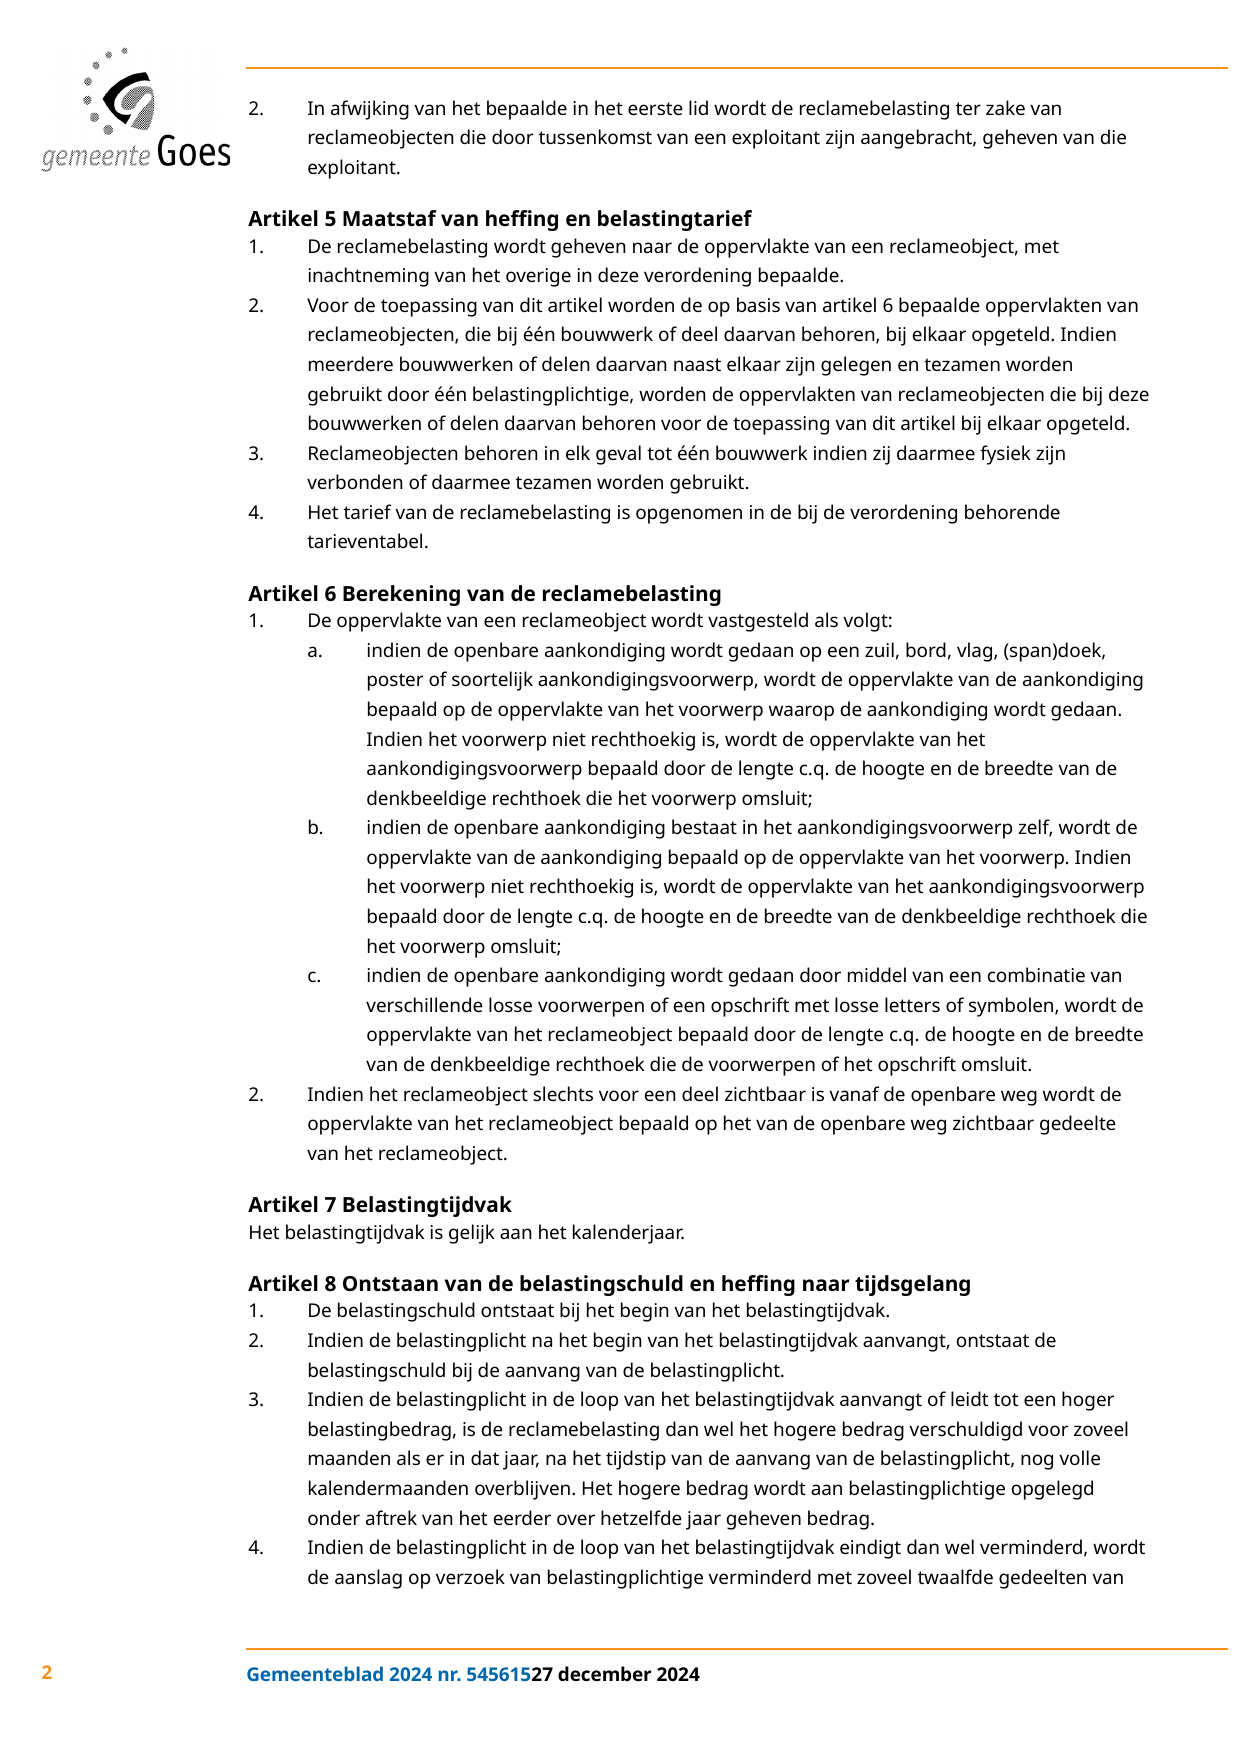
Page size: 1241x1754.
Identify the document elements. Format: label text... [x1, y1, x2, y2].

list In afwijking van het bepaalde in het eerste lid wordt de reclamebelasting ter zake van reclameobjecten die door tussenkomst van een exploitant zijn aangebracht, geheven van die exploitant. [248, 95, 1152, 180]
list Indien de belastingplicht in de loop van het belastingtijdvak aanvangt of leidt tot een hoger belastingbedrag, is de reclamebelasting dan wel het hogere bedrag verschuldigd voor zoveel maanden als er in dat jaar, na het tijdstip van de aanvang van de belastingplicht, nog volle kalendermaanden overblijven. Het hogere bedrag wordt aan belastingplichtige opgelegd onder aftrek van het eerder over hetzelfde jaar geheven bedrag. [248, 1386, 1152, 1531]
list indien de openbare aankondiging bestaat in het aankondigingsvoorwerp zelf, wordt de oppervlakte van de aankondiging bepaald op de oppervlakte van het voorwerp. Indien het voorwerp niet rechthoekig is, wordt de oppervlakte van het aankondigingsvoorwerp bepaald door de lengte c.q. de hoogte en de breedte van de denkbeeldige rechthoek die het voorwerp omsluit; [307, 814, 1152, 959]
list Indien de belastingplicht in de loop van het belastingtijdvak eindigt dan wel verminderd, wordt de aanslag op verzoek van belastingplichtige verminderd met zoveel twaalfde gedeelten van [248, 1534, 1152, 1590]
list Indien de belastingplicht na het begin van het belastingtijdvak aanvangt, ontstaat de belastingschuld bij de aanvang van de belastingplicht. [248, 1327, 1152, 1383]
list Reclameobjecten behoren in elk geval tot één bouwwerk indien zij daarmee fysiek zijn verbonden of daarmee tezamen worden gebruikt. [248, 440, 1152, 495]
text Artikel 8 Ontstaan van de belastingschuld en heffing naar tijdsgelang [248, 1269, 1152, 1298]
list Voor de toepassing van dit artikel worden de op basis van artikel 6 bepaalde oppervlakten van reclameobjecten, die bij één bouwwerk of deel daarvan behoren, bij elkaar opgeteld. Indien meerdere bouwwerken of delen daarvan naast elkaar zijn gelegen en tezamen worden gebruikt door één belastingplichtige, worden de oppervlakten van reclameobjecten die bij deze bouwwerken of delen daarvan behoren voor de toepassing van dit artikel bij elkaar opgeteld. [248, 292, 1152, 436]
list Indien het reclameobject slechts voor een deel zichtbaar is vanaf de openbare weg wordt de oppervlakte van het reclameobject bepaald op het van de openbare weg zichtbaar gedeelte van het reclameobject. [248, 1081, 1152, 1166]
picture [41, 47, 231, 172]
list indien de openbare aankondiging wordt gedaan op een zuil, bord, vlag, (span)doek, poster of soortelijk aankondigingsvoorwerp, wordt de oppervlakte van de aankondiging bepaald op de oppervlakte van het voorwerp waarop de aankondiging wordt gedaan. Indien het voorwerp niet rechthoekig is, wordt de oppervlakte van het aankondigingsvoorwerp bepaald door de lengte c.q. de hoogte en de breedte van de denkbeeldige rechthoek die het voorwerp omsluit; [307, 637, 1152, 811]
list De reclamebelasting wordt geheven naar de oppervlakte van een reclameobject, met inachtneming van het overige in deze verordening bepaalde. [248, 233, 1152, 288]
text Artikel 6 Berekening van de reclamebelasting [248, 579, 1152, 607]
list De belastingschuld ontstaat bij het begin van het belastingtijdvak. [248, 1298, 1152, 1323]
text Het belastingtijdvak is gelijk aan het kalenderjaar. [248, 1219, 1152, 1244]
list indien de openbare aankondiging wordt gedaan door middel van een combinatie van verschillende losse voorwerpen of een opschrift met losse letters of symbolen, wordt de oppervlakte van het reclameobject bepaald door de lengte c.q. de hoogte en de breedte van de denkbeeldige rechthoek die de voorwerpen of het opschrift omsluit. [307, 962, 1152, 1077]
list De oppervlakte van een reclameobject wordt vastgesteld als volgt: [248, 607, 1152, 633]
text Artikel 7 Belastingtijdvak [248, 1190, 1152, 1219]
text Artikel 5 Maatstaf van heffing en belastingtarief [248, 204, 1152, 233]
list Het tarief van de reclamebelasting is opgenomen in de bij de verordening behorende tarieventabel. [248, 499, 1152, 554]
